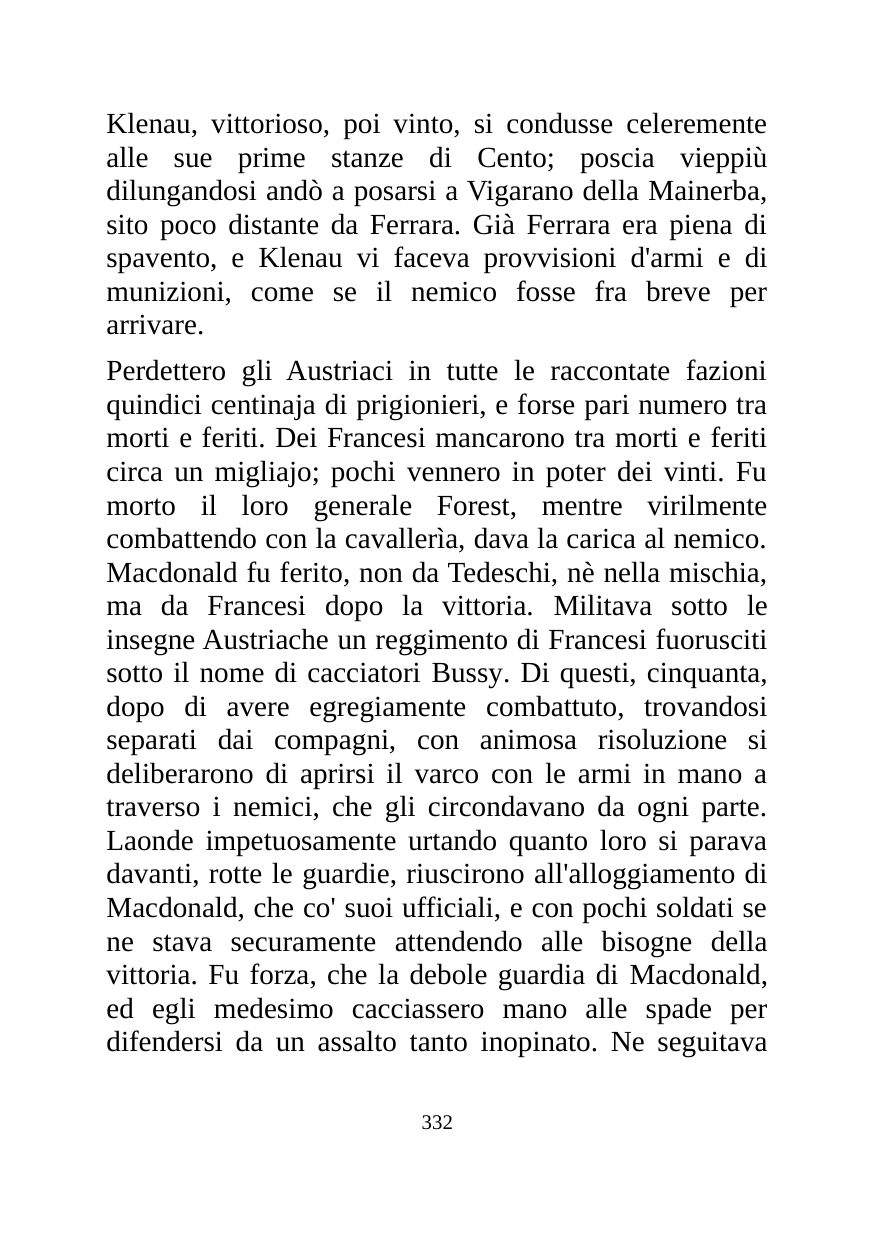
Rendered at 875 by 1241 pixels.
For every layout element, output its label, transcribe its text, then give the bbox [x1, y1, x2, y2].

text Perdettero gli Austriaci in tutte le raccontate fazioni quindici centinaja di prigionieri, e forse pari numero tra morti e feriti. Dei Francesi mancarono tra morti e feriti circa un migliajo; pochi vennero in poter dei vinti. Fu morto il loro generale Forest, mentre virilmente combattendo con la cavallerìa, dava la carica al nemico. Macdonald fu ferito, non da Tedeschi, nè nella mischia, ma da Francesi dopo la vittoria. Militava sotto le insegne Austriache un reggimento di Francesi fuorusciti sotto il nome di cacciatori Bussy. Di questi, cinquanta, dopo di avere egregiamente combattuto, trovandosi separati dai compagni, con animosa risoluzione si deliberarono di aprirsi il varco con le armi in mano a traverso i nemici, che gli circondavano da ogni parte. Laonde impetuosamente urtando quanto loro si parava davanti, rotte le guardie, riuscirono all'alloggiamento di Macdonald, che co' suoi ufficiali, e con pochi soldati se ne stava securamente attendendo alle bisogne della vittoria. Fu forza, che la debole guardia di Macdonald, ed egli medesimo cacciassero mano alle spade per difendersi da un assalto tanto inopinato. Ne seguitava [106, 353, 768, 1058]
text Klenau, vittorioso, poi vinto, si condusse celeremente alle sue prime stanze di Cento; poscia vieppiù dilungandosi andò a posarsi a Vigarano della Mainerba, sito poco distante da Ferrara. Già Ferrara era piena di spavento, e Klenau vi faceva provvisioni d'armi e di munizioni, come se il nemico fosse fra breve per arrivare. [106, 106, 768, 341]
